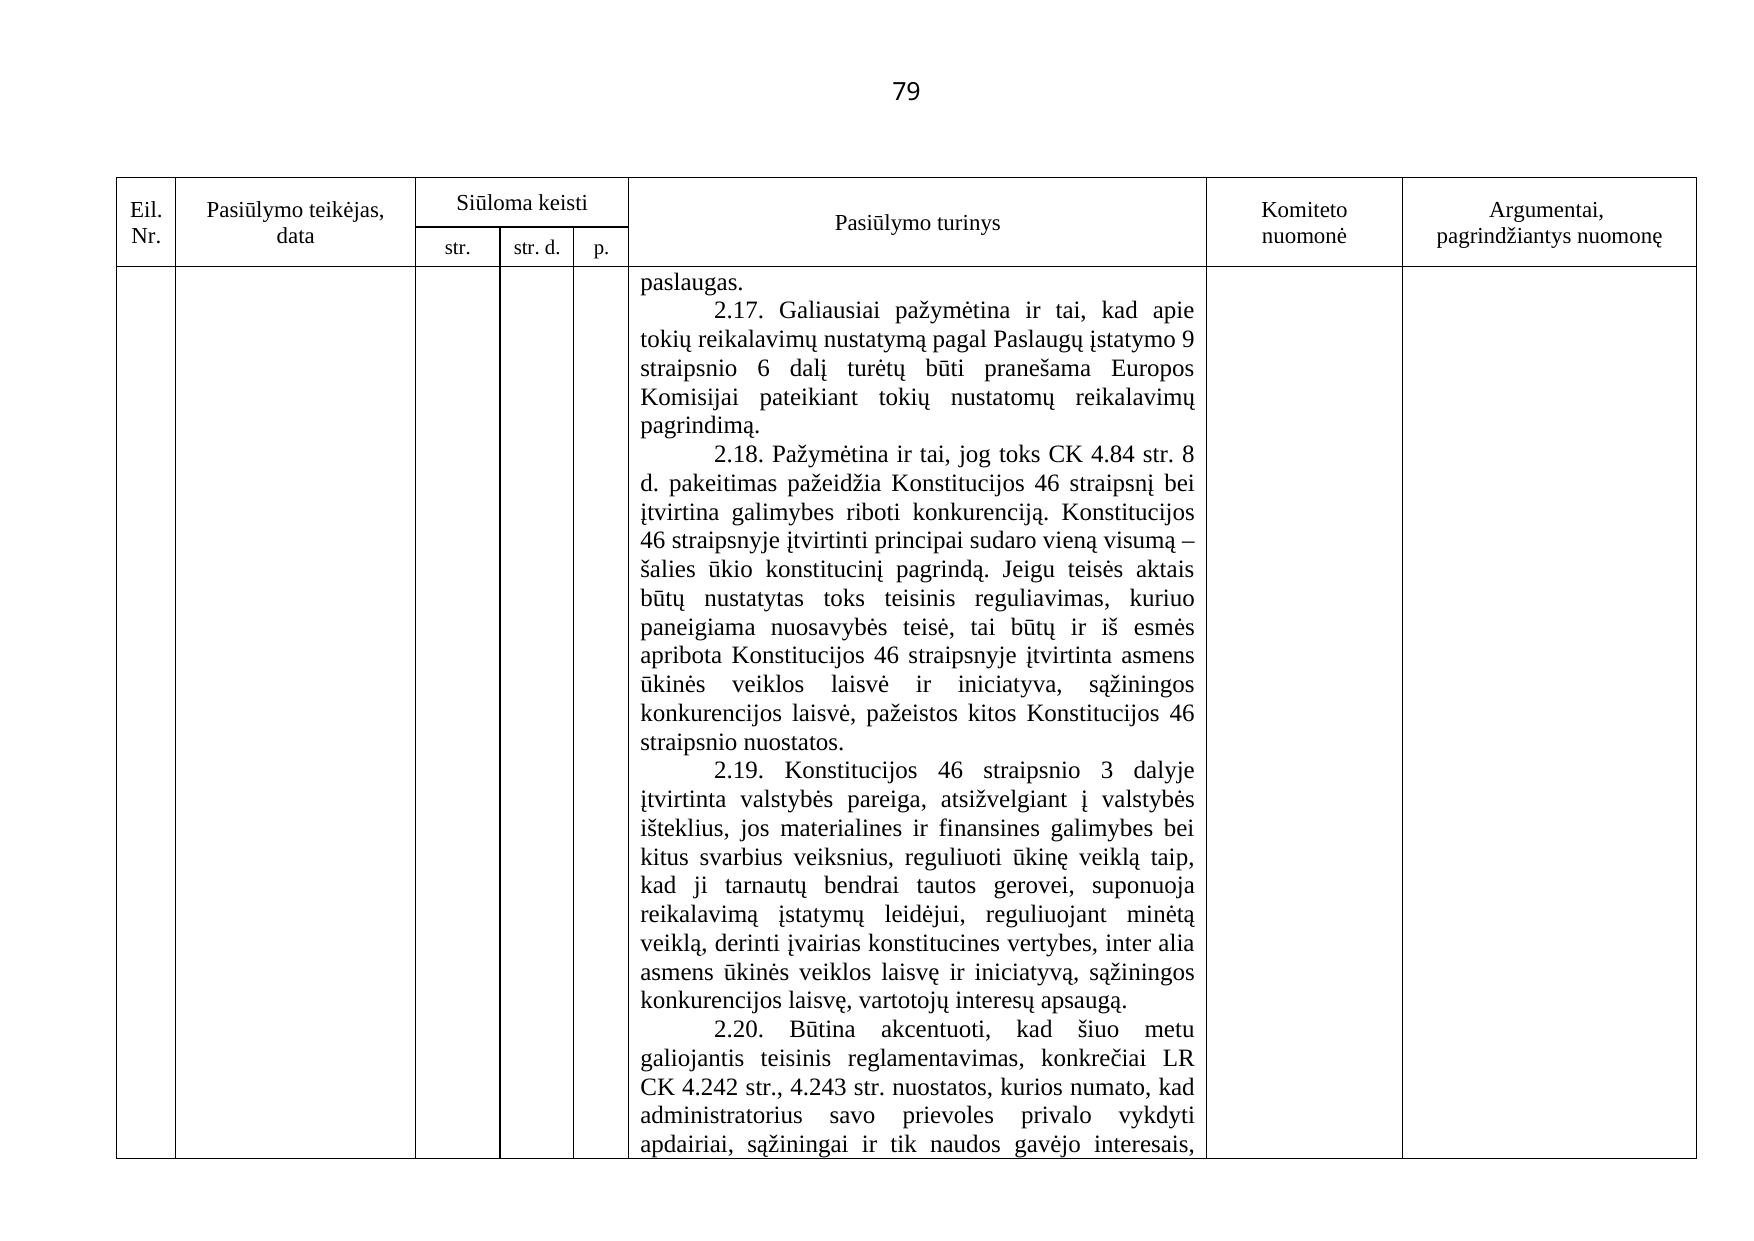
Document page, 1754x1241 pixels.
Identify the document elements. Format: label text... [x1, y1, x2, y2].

table_header Pasiūlymo teikėjas, data [176, 178, 415, 266]
table_header Komiteto nuomonė [1207, 178, 1402, 266]
table_cell paslaugas. 2.17. Galiausiai pažymėtina ir tai, kad apie tokių reikalavimų nustatymą pagal Paslaugų įstatymo 9 straipsnio 6 dalį turėtų būti pranešama Europos Komisijai pateikiant tokių nustatomų reikalavimų pagrindimą. 2.18. Pažymėtina ir tai, jog toks CK 4.84 str. 8 d. pakeitimas pažeidžia Konstitucijos 46 straipsnį bei įtvirtina galimybes riboti konkurenciją. Konstitucijos 46 straipsnyje įtvirtinti principai sudaro vieną visumą – šalies ūkio konstitucinį pagrindą. Jeigu teisės aktais būtų nustatytas toks teisinis reguliavimas, kuriuo paneigiama nuosavybės teisė, tai būtų ir iš esmės apribota Konstitucijos 46 straipsnyje įtvirtinta asmens ūkinės veiklos laisvė ir iniciatyva, sąžiningos konkurencijos laisvė, pažeistos kitos Konstitucijos 46 straipsnio nuostatos. 2.19. Konstitucijos 46 straipsnio 3 dalyje įtvirtinta valstybės pareiga, atsižvelgiant į valstybės išteklius, jos materialines ir finansines galimybes bei kitus svarbius veiksnius, reguliuoti ūkinę veiklą taip, kad ji tarnautų bendrai tautos gerovei, suponuoja reikalavimą įstatymų leidėjui, reguliuojant minėtą veiklą, derinti įvairias konstitucines vertybes, inter alia asmens ūkinės veiklos laisvę ir iniciatyvą, sąžiningos konkurencijos laisvę, vartotojų interesų apsaugą. 2.20. Būtina akcentuoti, kad šiuo metu galiojantis teisinis reglamentavimas, konkrečiai LR CK 4.242 str., 4.243 str. nuostatos, kurios numato, kad administratorius savo prievoles privalo vykdyti apdairiai, sąžiningai ir tik naudos gavėjo interesais, [629, 267, 1206, 1158]
table_cell [1403, 267, 1696, 1158]
table_cell str. d. [501, 228, 573, 266]
table_cell [574, 267, 628, 1158]
table_cell [117, 267, 175, 1158]
table_header Pasiūlymo turinys [629, 178, 1206, 266]
table_header Argumentai, pagrindžiantys nuomonę [1403, 178, 1696, 266]
table_cell [1207, 267, 1402, 1158]
table_cell [501, 267, 573, 1158]
table_cell [176, 267, 415, 1158]
table_cell [416, 267, 499, 1158]
table_cell str. [416, 228, 499, 266]
table_header Eil. Nr. [117, 178, 175, 266]
table_header Siūloma keisti [416, 178, 628, 226]
table_cell p. [574, 228, 628, 266]
